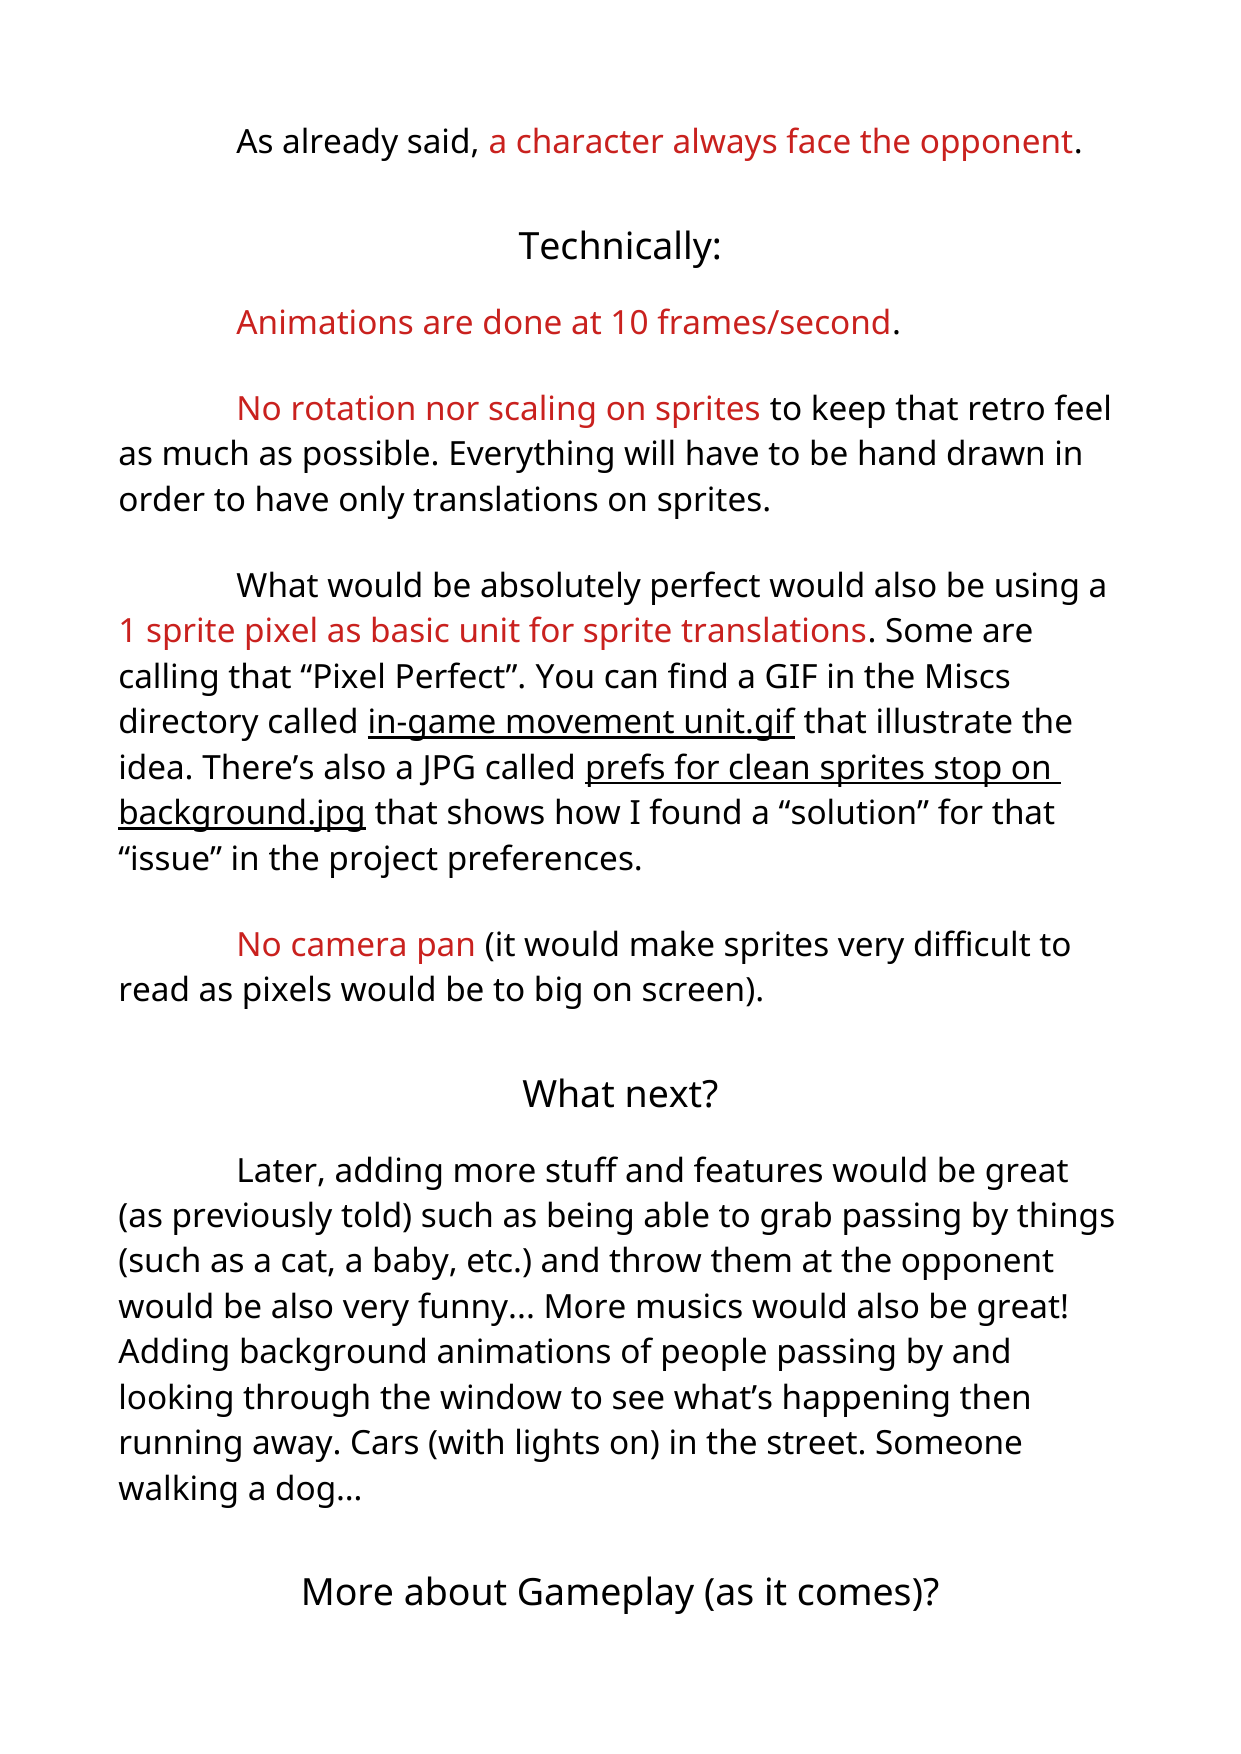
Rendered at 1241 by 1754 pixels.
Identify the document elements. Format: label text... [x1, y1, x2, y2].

text What next? [118, 1067, 1122, 1118]
text Adding background animations of people passing by and looking through the window to see what’s happening then running away. Cars (with lights on) in the street. Someone walking a dog… [118, 1328, 1122, 1510]
text Technically: [118, 219, 1122, 271]
text As already said, a character always face the opponent. [118, 118, 1122, 163]
text Animations are done at 10 frames/second. [118, 299, 1122, 344]
text No camera pan (it would make sprites very difficult to read as pixels would be to big on screen). [118, 920, 1122, 1011]
text No rotation nor scaling on sprites to keep that retro feel as much as possible. Everything will have to be hand drawn in order to have only translations on sprites. [118, 385, 1122, 521]
text What would be absolutely perfect would also be using a 1 sprite pixel as basic unit for sprite translations. Some are calling that “Pixel Perfect”. You can find a GIF in the Miscs directory called in-game movement unit.gif that illustrate the idea. There’s also a JPG called prefs for clean sprites stop on background.jpg that shows how I found a “solution” for that “issue” in the project preferences. [118, 562, 1122, 880]
text Later, adding more stuff and features would be great (as previously told) such as being able to grab passing by things (such as a cat, a baby, etc.) and throw them at the opponent would be also very funny... More musics would also be great! [118, 1146, 1122, 1328]
text More about Gameplay (as it comes)? [118, 1566, 1122, 1617]
